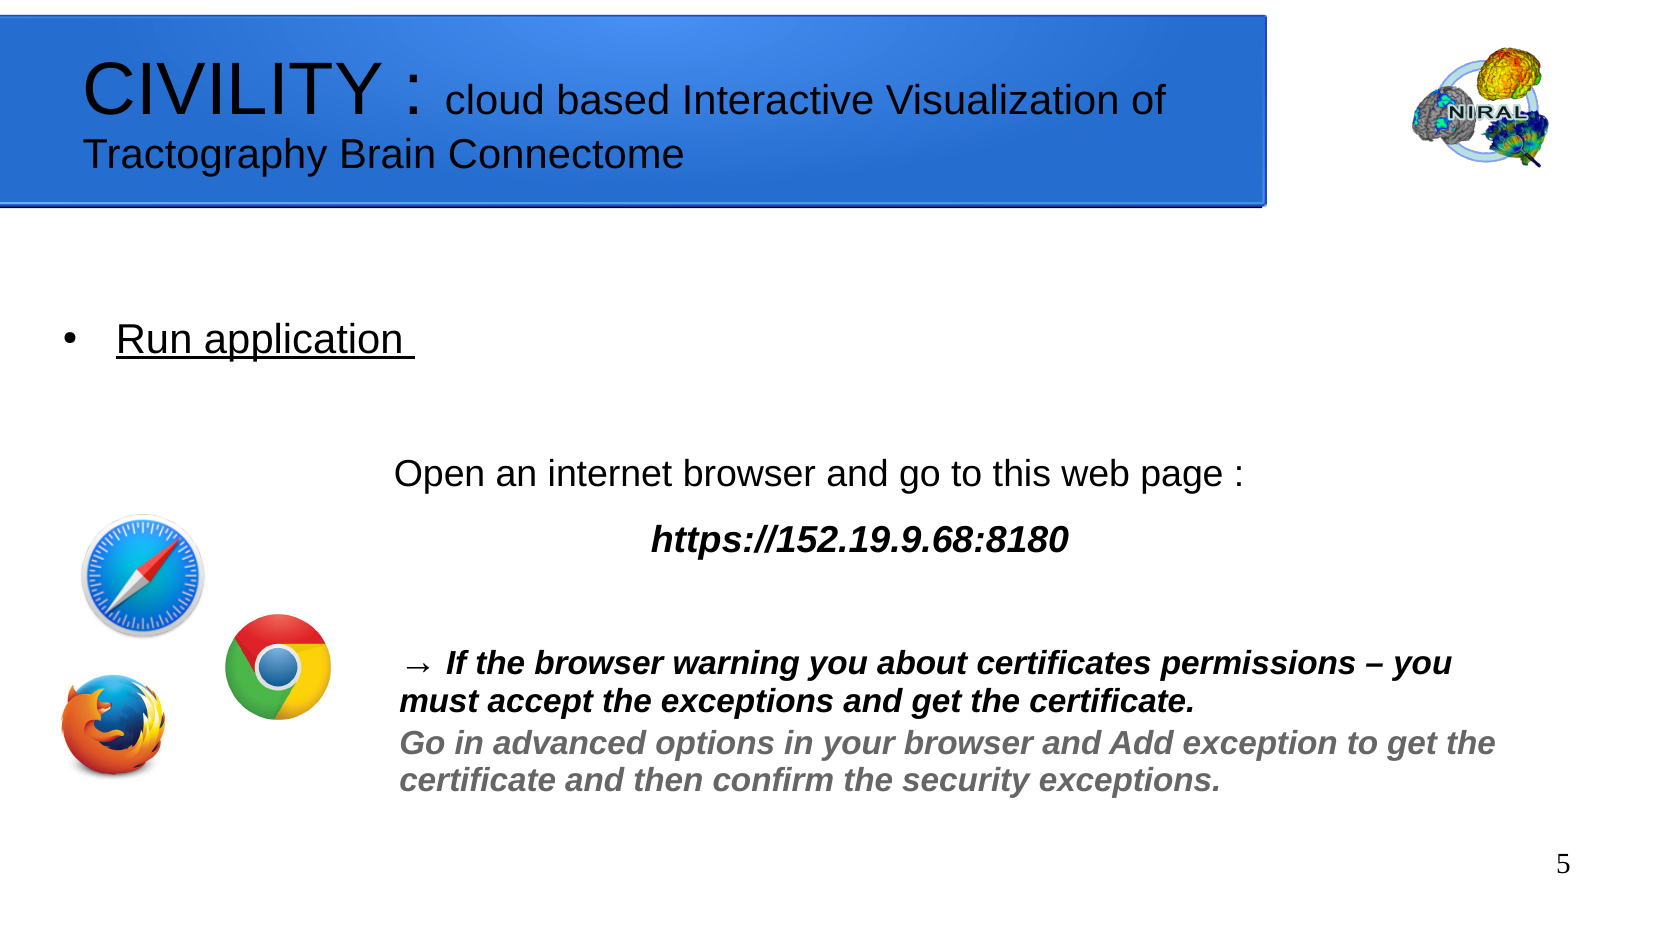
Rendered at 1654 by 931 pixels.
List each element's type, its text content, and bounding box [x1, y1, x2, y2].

list Run application Open an internet browser and go to this web page : https://152.19.9.68:8180 → If the browser warning you about certificates permissions – you must accept the exceptions and get the certificate. Go in advanced options in your browser and Add exception to get the certificate and then confirm the security exceptions. [45, 316, 1534, 871]
picture [0, 13, 1270, 212]
title CIVILITY : cloud based Interactive Visualization of Tractography Brain Connectome [82, 35, 1235, 189]
picture [225, 614, 331, 721]
picture [1395, 20, 1576, 196]
picture [60, 674, 166, 781]
picture [75, 509, 211, 646]
